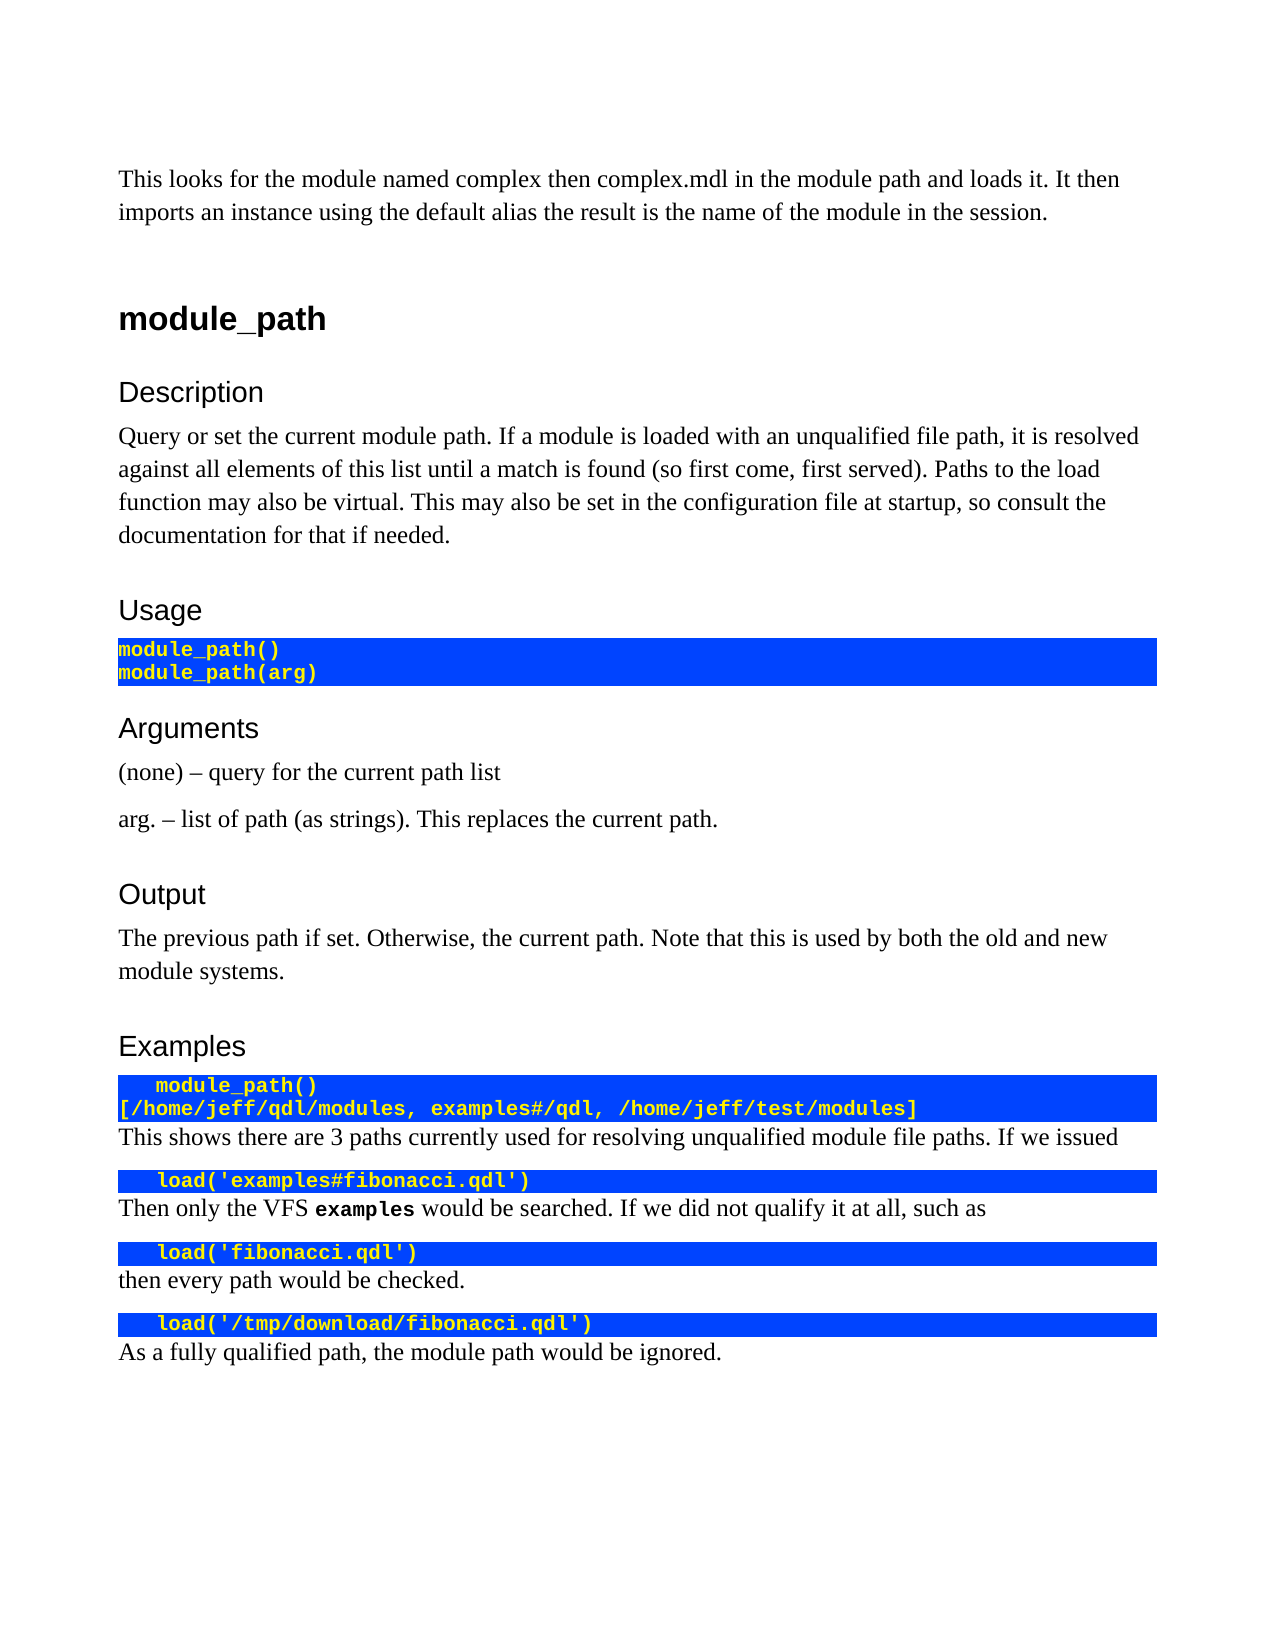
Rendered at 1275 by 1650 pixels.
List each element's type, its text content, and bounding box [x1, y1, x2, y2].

subtitle Usage [118, 592, 1157, 626]
subtitle module_path [118, 299, 1157, 337]
subtitle Description [118, 375, 1157, 408]
text then every path would be checked. [118, 1266, 1157, 1294]
subtitle Arguments [118, 711, 1157, 744]
text Query or set the current module path. If a module is loaded with an unqualified file path, it is resolved against all elements of this list until a match is found (so first come, first served). Paths to the load function may also be virtual. This may also be set in the configuration file at startup, so consult the documentation for that if needed. [118, 421, 1157, 549]
text arg. – list of path (as strings). This replaces the current path. [118, 804, 1157, 833]
text This shows there are 3 paths currently used for resolving unqualified module file paths. If we issued [118, 1122, 1157, 1151]
text module_path(arg) [118, 662, 1157, 686]
text module_path() [118, 638, 1157, 662]
text This looks for the module named complex then complex.mdl in the module path and loads it. It then imports an instance using the default alias the result is the name of the module in the session. [118, 164, 1157, 259]
text load('fibonacci.qdl') [118, 1242, 1157, 1266]
text [/home/jeff/qdl/modules, examples#/qdl, /home/jeff/test/modules] [118, 1098, 1157, 1122]
text load('examples#fibonacci.qdl') [118, 1170, 1157, 1193]
text load('/tmp/download/fibonacci.qdl') [118, 1313, 1157, 1337]
text (none) – query for the current path list [118, 757, 1157, 786]
subtitle Output [118, 877, 1157, 911]
text The previous path if set. Otherwise, the current path. Note that this is used by both the old and new module systems. [118, 923, 1157, 985]
text module_path() [118, 1075, 1157, 1098]
text As a fully qualified path, the module path would be ignored. [118, 1337, 1157, 1366]
text Then only the VFS examples would be searched. If we did not qualify it at all, such as [118, 1193, 1157, 1223]
subtitle Examples [118, 1029, 1157, 1062]
